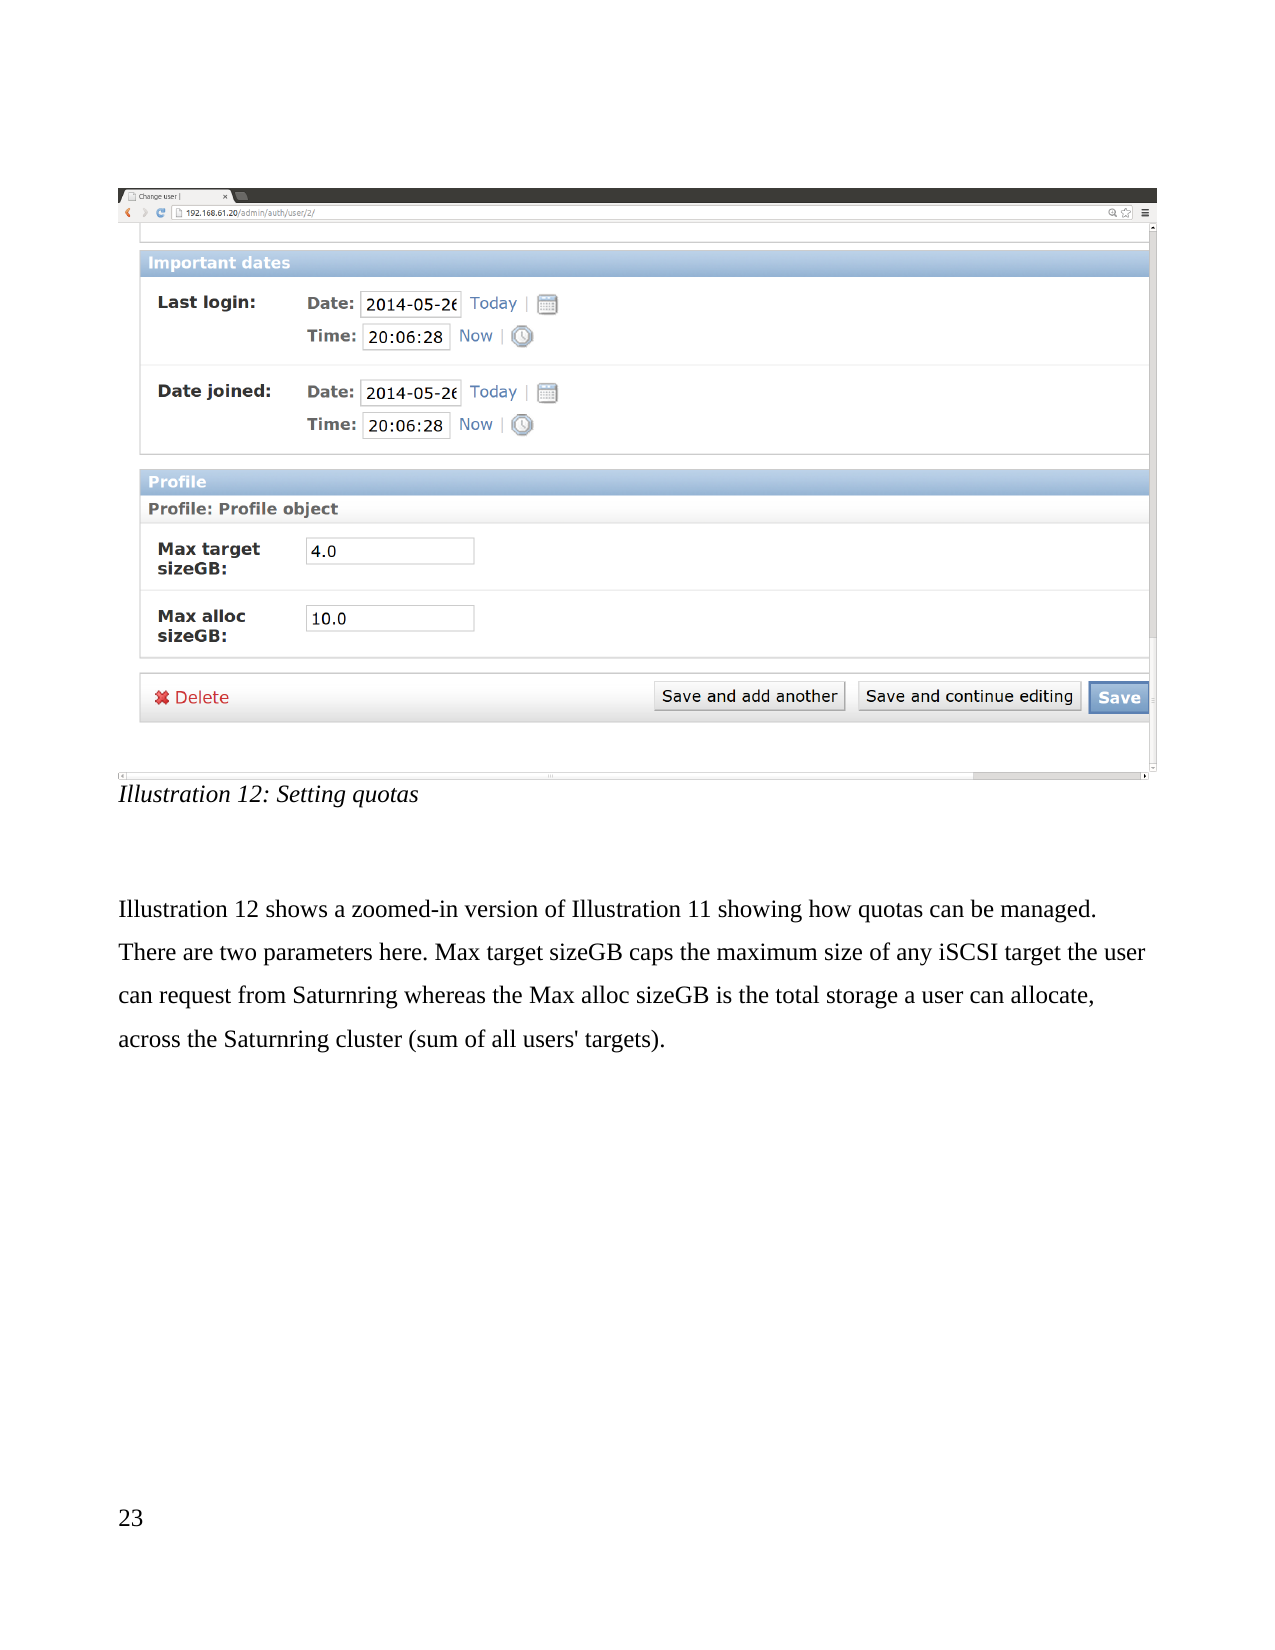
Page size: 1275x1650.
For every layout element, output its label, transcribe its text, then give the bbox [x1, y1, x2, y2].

text Illustration 12: Setting quotas [118, 780, 1157, 808]
picture [118, 188, 1157, 780]
text Illustration 12 shows a zoomed-in version of Illustration 11 showing how quotas can be managed. There are two parameters here. Max target sizeGB caps the maximum size of any iSCSI target the user can request from Saturnring whereas the Max alloc sizeGB is the total storage a user can allocate, across the Saturnring cluster (sum of all users' targets). [118, 894, 1157, 1052]
